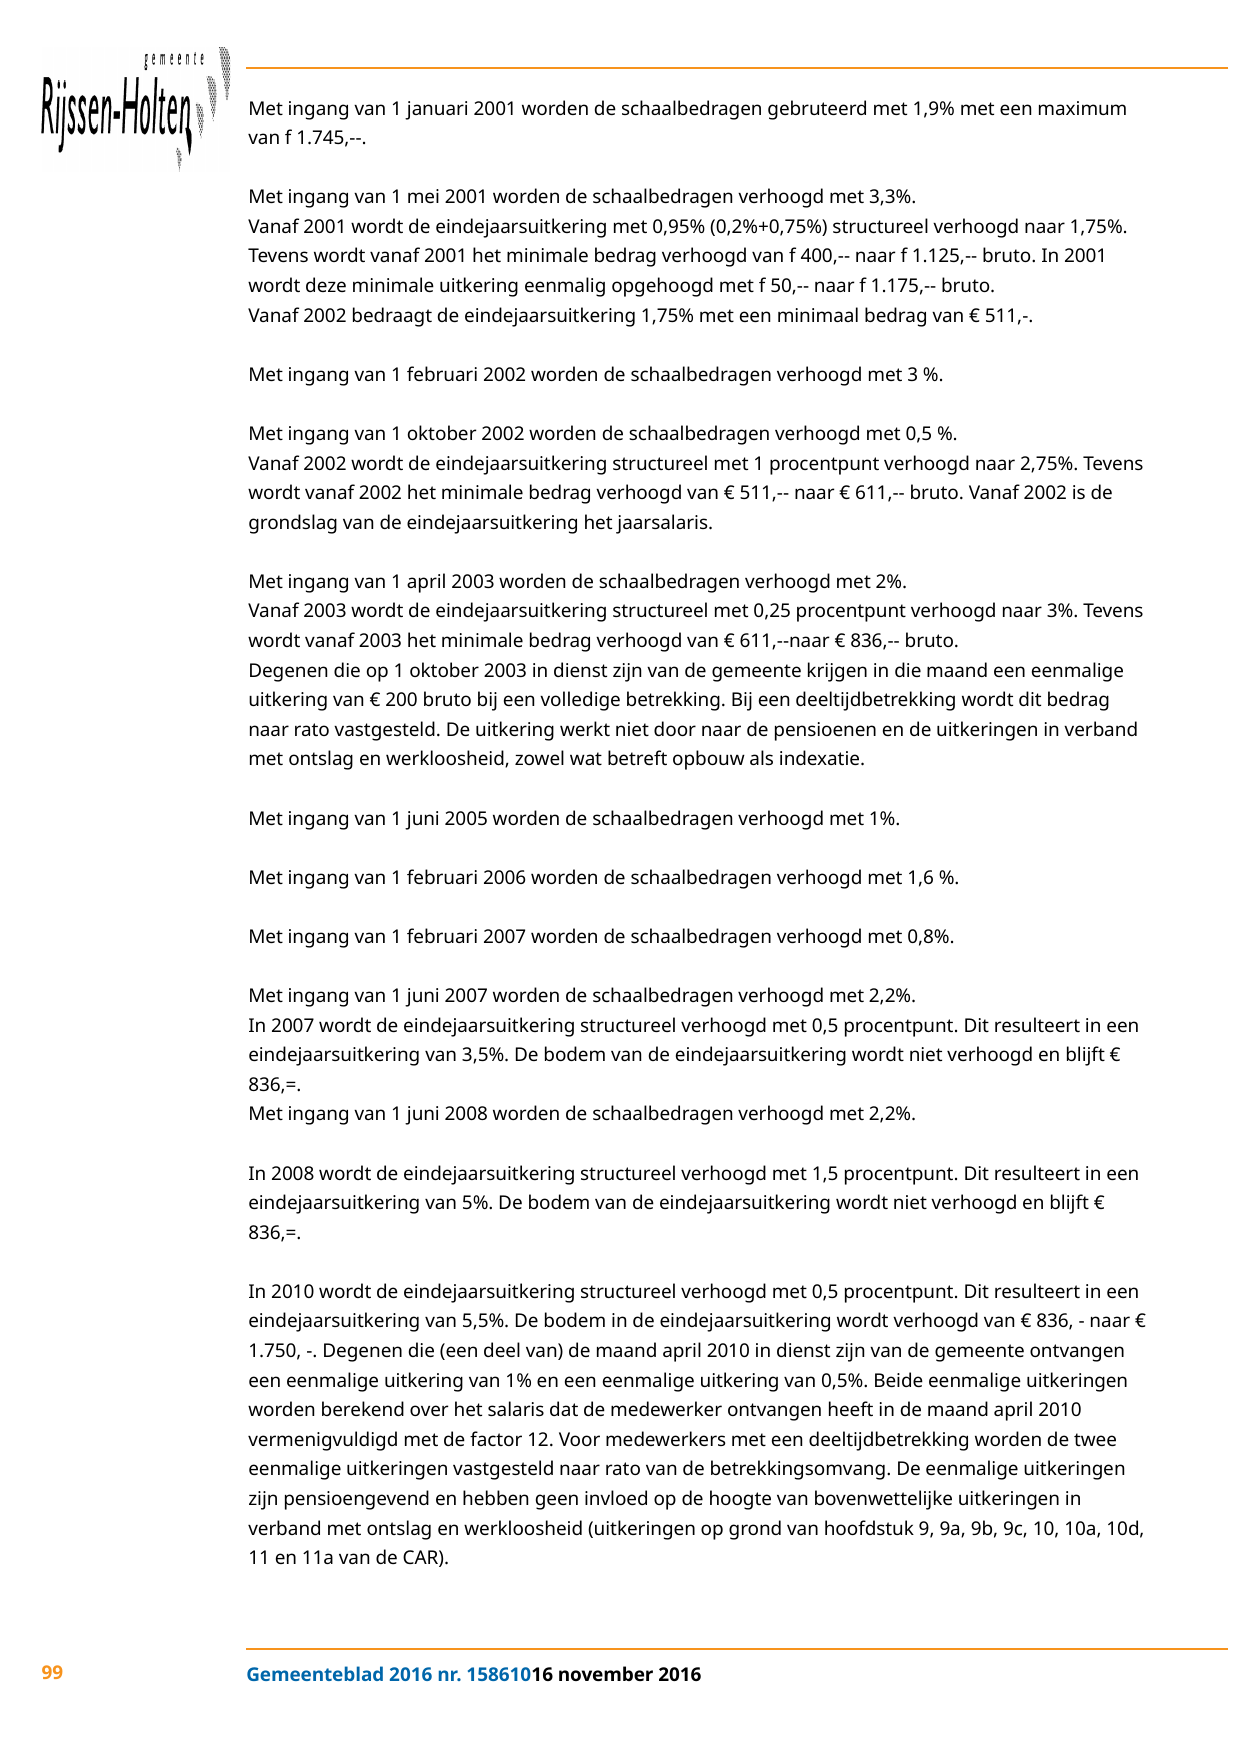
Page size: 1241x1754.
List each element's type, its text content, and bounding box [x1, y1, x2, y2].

text Met ingang van 1 april 2003 worden de schaalbedragen verhoogd met 2%. [248, 568, 1152, 594]
text Degenen die op 1 oktober 2003 in dienst zijn van de gemeente krijgen in die maand een eenmalige uitkering van € 200 bruto bij een volledige betrekking. Bij een deeltijdbetrekking wordt dit bedrag naar rato vastgesteld. De uitkering werkt niet door naar de pensioenen en de uitkeringen in verband met ontslag en werkloosheid, zowel wat betreft opbouw als indexatie. [248, 657, 1152, 771]
picture [41, 47, 231, 172]
text Met ingang van 1 juni 2005 worden de schaalbedragen verhoogd met 1%. [248, 805, 1152, 831]
text Met ingang van 1 februari 2006 worden de schaalbedragen verhoogd met 1,6 %. [248, 864, 1152, 890]
text Vanaf 2003 wordt de eindejaarsuitkering structureel met 0,25 procentpunt verhoogd naar 3%. Tevens wordt vanaf 2003 het minimale bedrag verhoogd van € 611,--naar € 836,-- bruto. [248, 598, 1152, 653]
text Met ingang van 1 mei 2001 worden de schaalbedragen verhoogd met 3,3%. [248, 183, 1152, 209]
text Met ingang van 1 juni 2007 worden de schaalbedragen verhoogd met 2,2%. [248, 982, 1152, 1008]
text Met ingang van 1 januari 2001 worden de schaalbedragen gebruteerd met 1,9% met een maximum van f 1.745,--. [248, 95, 1152, 150]
text Met ingang van 1 juni 2008 worden de schaalbedragen verhoogd met 2,2%. [248, 1101, 1152, 1126]
text Vanaf 2002 wordt de eindejaarsuitkering structureel met 1 procentpunt verhoogd naar 2,75%. Tevens wordt vanaf 2002 het minimale bedrag verhoogd van € 511,-- naar € 611,-- bruto. Vanaf 2002 is de grondslag van de eindejaarsuitkering het jaarsalaris. [248, 450, 1152, 535]
text Met ingang van 1 februari 2007 worden de schaalbedragen verhoogd met 0,8%. [248, 923, 1152, 949]
text In 2010 wordt de eindejaarsuitkering structureel verhoogd met 0,5 procentpunt. Dit resulteert in een eindejaarsuitkering van 5,5%. De bodem in de eindejaarsuitkering wordt verhoogd van € 836, - naar € 1.750, -. Degenen die (een deel van) de maand april 2010 in dienst zijn van de gemeente ontvangen een eenmalige uitkering van 1% en een eenmalige uitkering van 0,5%. Beide eenmalige uitkeringen worden berekend over het salaris dat de medewerker ontvangen heeft in de maand april 2010 vermenigvuldigd met de factor 12. Voor medewerkers met een deeltijdbetrekking worden de twee eenmalige uitkeringen vastgesteld naar rato van de betrekkingsomvang. De eenmalige uitkeringen zijn pensioengevend en hebben geen invloed op de hoogte van bovenwettelijke uitkeringen in verband met ontslag en werkloosheid (uitkeringen op grond van hoofdstuk 9, 9a, 9b, 9c, 10, 10a, 10d, 11 en 11a van de CAR). [248, 1278, 1152, 1570]
text In 2008 wordt de eindejaarsuitkering structureel verhoogd met 1,5 procentpunt. Dit resulteert in een eindejaarsuitkering van 5%. De bodem van de eindejaarsuitkering wordt niet verhoogd en blijft € 836,=. [248, 1160, 1152, 1245]
text Vanaf 2002 bedraagt de eindejaarsuitkering 1,75% met een minimaal bedrag van € 511,-. [248, 302, 1152, 328]
text Met ingang van 1 oktober 2002 worden de schaalbedragen verhoogd met 0,5 %. [248, 420, 1152, 446]
text Vanaf 2001 wordt de eindejaarsuitkering met 0,95% (0,2%+0,75%) structureel verhoogd naar 1,75%. Tevens wordt vanaf 2001 het minimale bedrag verhoogd van f 400,-- naar f 1.125,-- bruto. In 2001 wordt deze minimale uitkering eenmalig opgehoogd met f 50,-- naar f 1.175,-- bruto. [248, 213, 1152, 298]
text Met ingang van 1 februari 2002 worden de schaalbedragen verhoogd met 3 %. [248, 361, 1152, 387]
text In 2007 wordt de eindejaarsuitkering structureel verhoogd met 0,5 procentpunt. Dit resulteert in een eindejaarsuitkering van 3,5%. De bodem van de eindejaarsuitkering wordt niet verhoogd en blijft € 836,=. [248, 1012, 1152, 1097]
